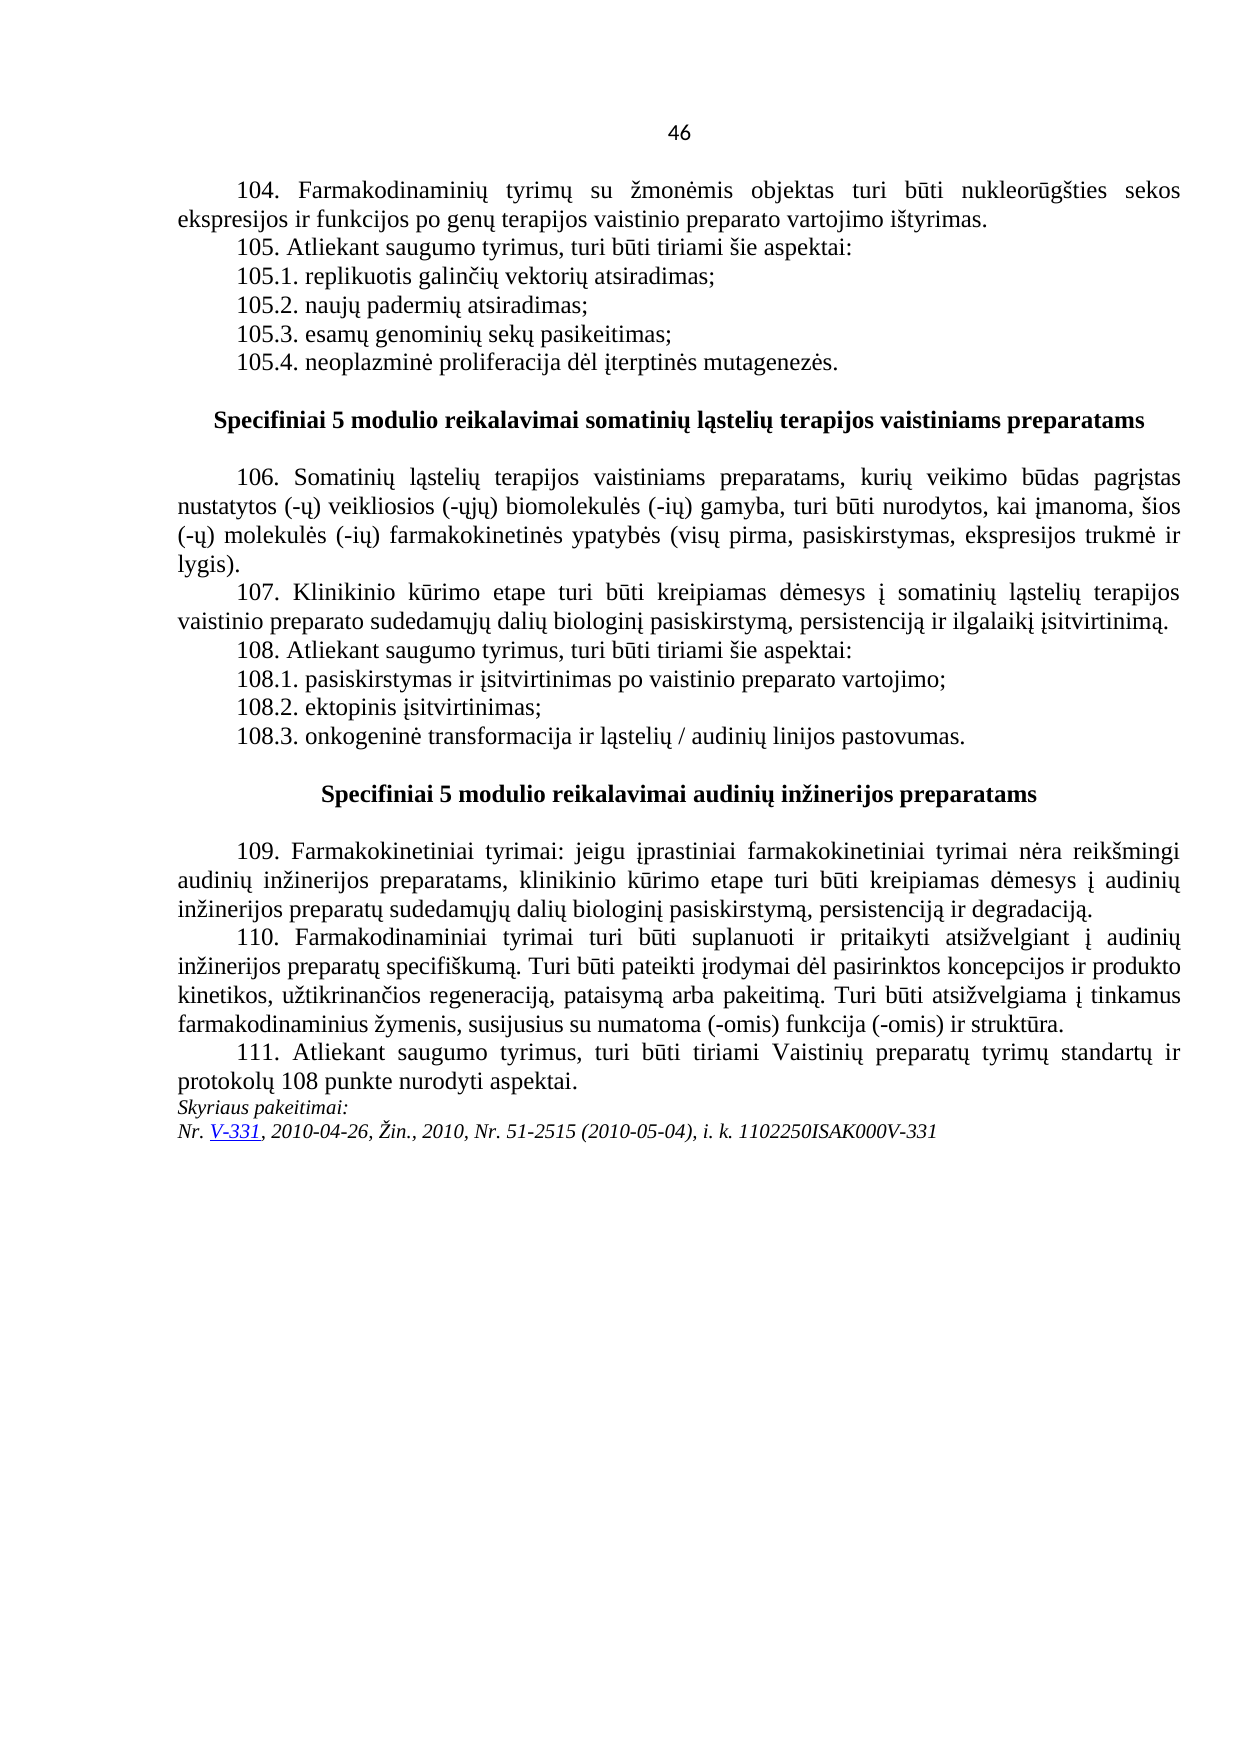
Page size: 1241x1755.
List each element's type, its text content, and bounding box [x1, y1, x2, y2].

text Nr. V-331, 2010-04-26, Žin., 2010, Nr. 51-2515 (2010-05-04), i. k. 1102250ISAK000V-331 [177, 1119, 1181, 1143]
text 109. Farmakokinetiniai tyrimai: jeigu įprastiniai farmakokinetiniai tyrimai nėra reikšmingi audinių inžinerijos preparatams, klinikinio kūrimo etape turi būti kreipiamas dėmesys į audinių inžinerijos preparatų sudedamųjų dalių biologinį pasiskirstymą, persistenciją ir degradaciją. [177, 836, 1181, 922]
text 110. Farmakodinaminiai tyrimai turi būti suplanuoti ir pritaikyti atsižvelgiant į audinių inžinerijos preparatų specifiškumą. Turi būti pateikti įrodymai dėl pasirinktos koncepcijos ir produkto kinetikos, užtikrinančios regeneraciją, pataisymą arba pakeitimą. Turi būti atsižvelgiama į tinkamus farmakodinaminius žymenis, susijusius su numatoma (-omis) funkcija (-omis) ir struktūra. [177, 922, 1181, 1037]
text 105.1. replikuotis galinčių vektorių atsiradimas; [177, 261, 1181, 290]
text 107. Klinikinio kūrimo etape turi būti kreipiamas dėmesys į somatinių ląstelių terapijos vaistinio preparato sudedamųjų dalių biologinį pasiskirstymą, persistenciją ir ilgalaikį įsitvirtinimą. [177, 577, 1181, 635]
text 105.4. neoplazminė proliferacija dėl įterptinės mutagenezės. [177, 347, 1181, 376]
text 108.1. pasiskirstymas ir įsitvirtinimas po vaistinio preparato vartojimo; [177, 664, 1181, 692]
text 108.2. ektopinis įsitvirtinimas; [177, 692, 1181, 721]
text 104. Farmakodinaminių tyrimų su žmonėmis objektas turi būti nukleorūgšties sekos ekspresijos ir funkcijos po genų terapijos vaistinio preparato vartojimo ištyrimas. [177, 175, 1181, 232]
text 105. Atliekant saugumo tyrimus, turi būti tiriami šie aspektai: [177, 232, 1181, 261]
text Specifiniai 5 modulio reikalavimai audinių inžinerijos preparatams [177, 779, 1181, 807]
text Skyriaus pakeitimai: [177, 1095, 1181, 1119]
text 105.3. esamų genominių sekų pasikeitimas; [177, 319, 1181, 347]
text 111. Atliekant saugumo tyrimus, turi būti tiriami Vaistinių preparatų tyrimų standartų ir protokolų 108 punkte nurodyti aspektai. [177, 1037, 1181, 1095]
text 108.3. onkogeninė transformacija ir ląstelių / audinių linijos pastovumas. [177, 721, 1181, 750]
text 105.2. naujų padermių atsiradimas; [177, 290, 1181, 319]
text 106. Somatinių ląstelių terapijos vaistiniams preparatams, kurių veikimo būdas pagrįstas nustatytos (-ų) veikliosios (-ųjų) biomolekulės (-ių) gamyba, turi būti nurodytos, kai įmanoma, šios (-ų) molekulės (-ių) farmakokinetinės ypatybės (visų pirma, pasiskirstymas, ekspresijos trukmė ir lygis). [177, 462, 1181, 577]
text 108. Atliekant saugumo tyrimus, turi būti tiriami šie aspektai: [177, 635, 1181, 664]
text Specifiniai 5 modulio reikalavimai somatinių ląstelių terapijos vaistiniams preparatams [177, 405, 1181, 434]
